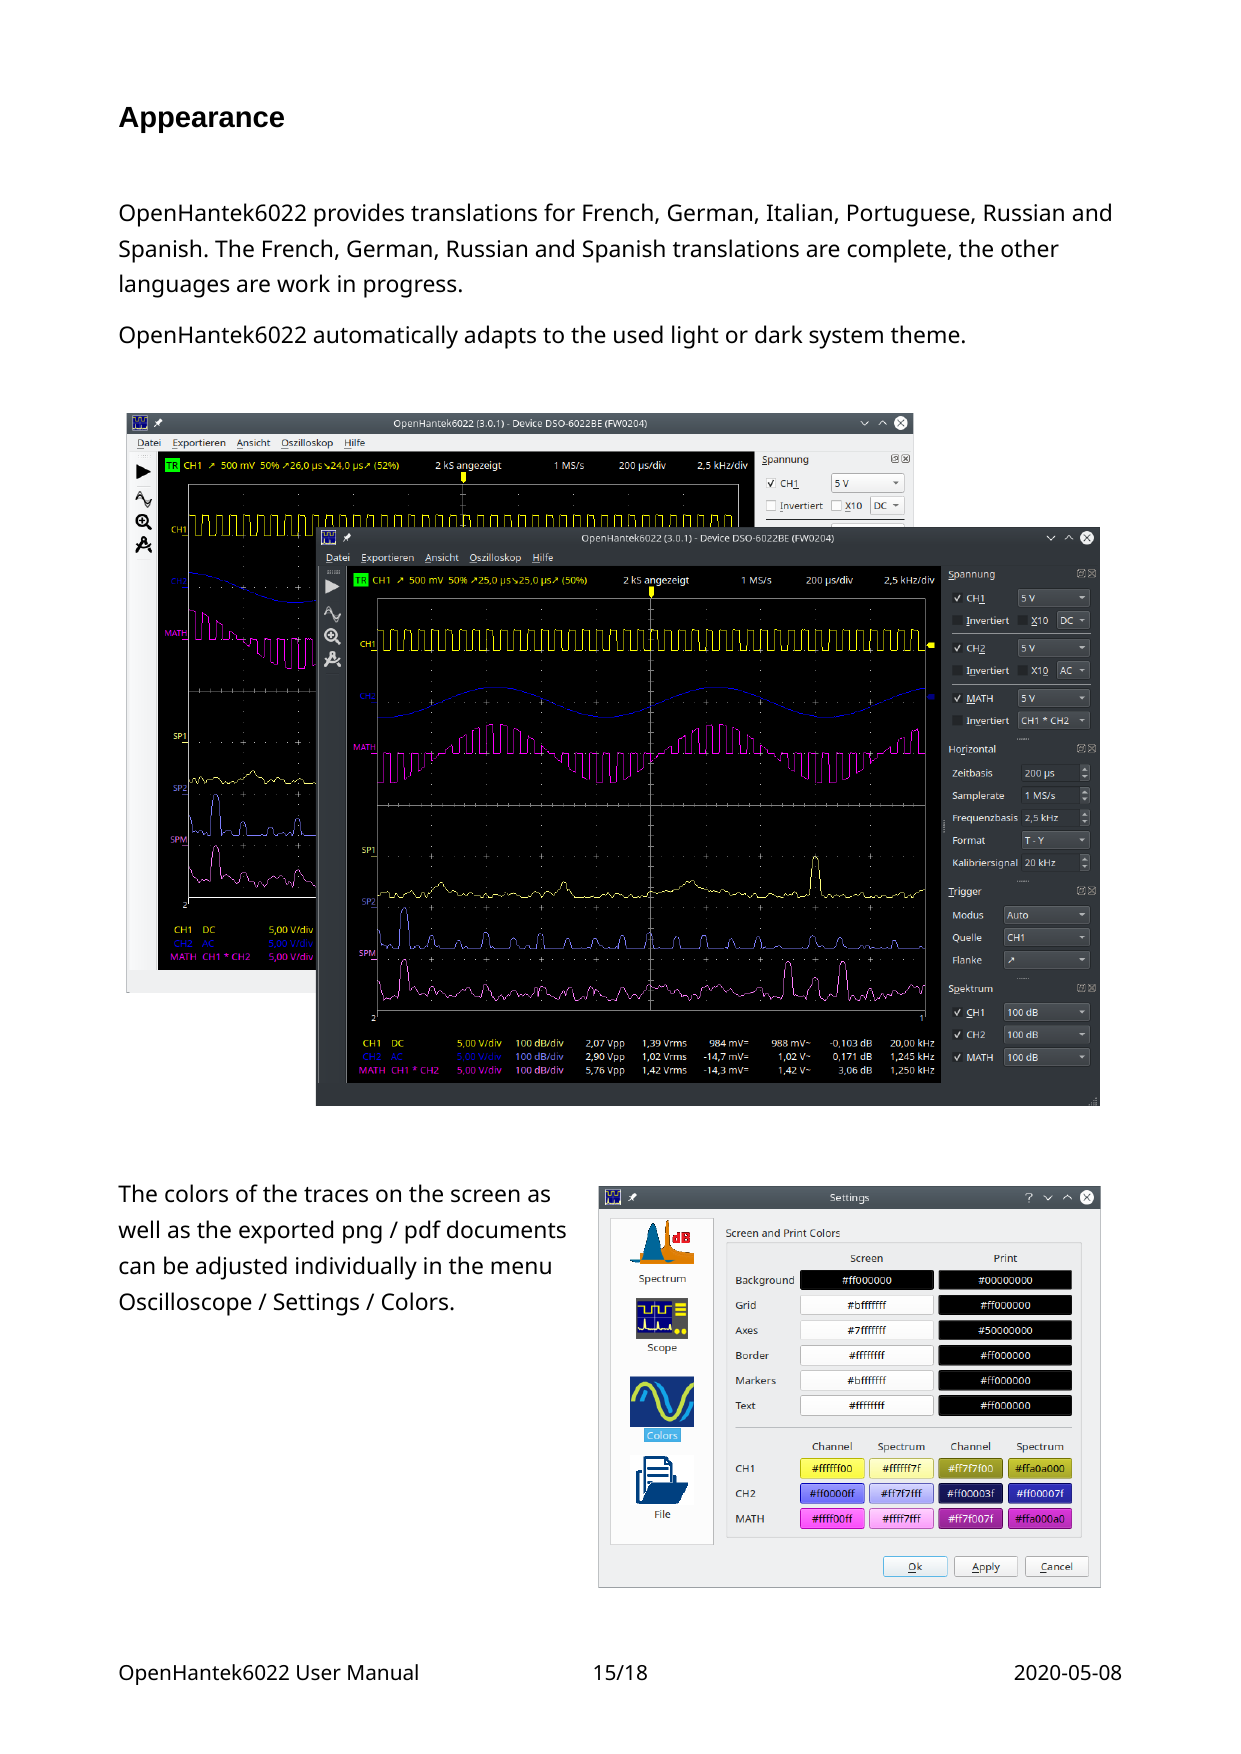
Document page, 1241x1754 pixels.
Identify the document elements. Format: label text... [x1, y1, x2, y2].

subtitle Appearance [118, 100, 1122, 133]
picture [598, 1186, 1101, 1588]
subtitle OpenHantek6022 automatically adapts to the used light or dark system theme. [118, 319, 1122, 350]
subtitle The colors of the traces on the screen as well as the exported png / pdf documents can be adjusted individually in the menu Oscilloscope / Settings / Colors. [118, 1178, 569, 1317]
picture [126, 413, 1100, 1106]
subtitle OpenHantek6022 provides translations for French, German, Italian, Portuguese, Russian and Spanish. The French, German, Russian and Spanish translations are complete, the other languages are work in progress. [118, 197, 1122, 300]
